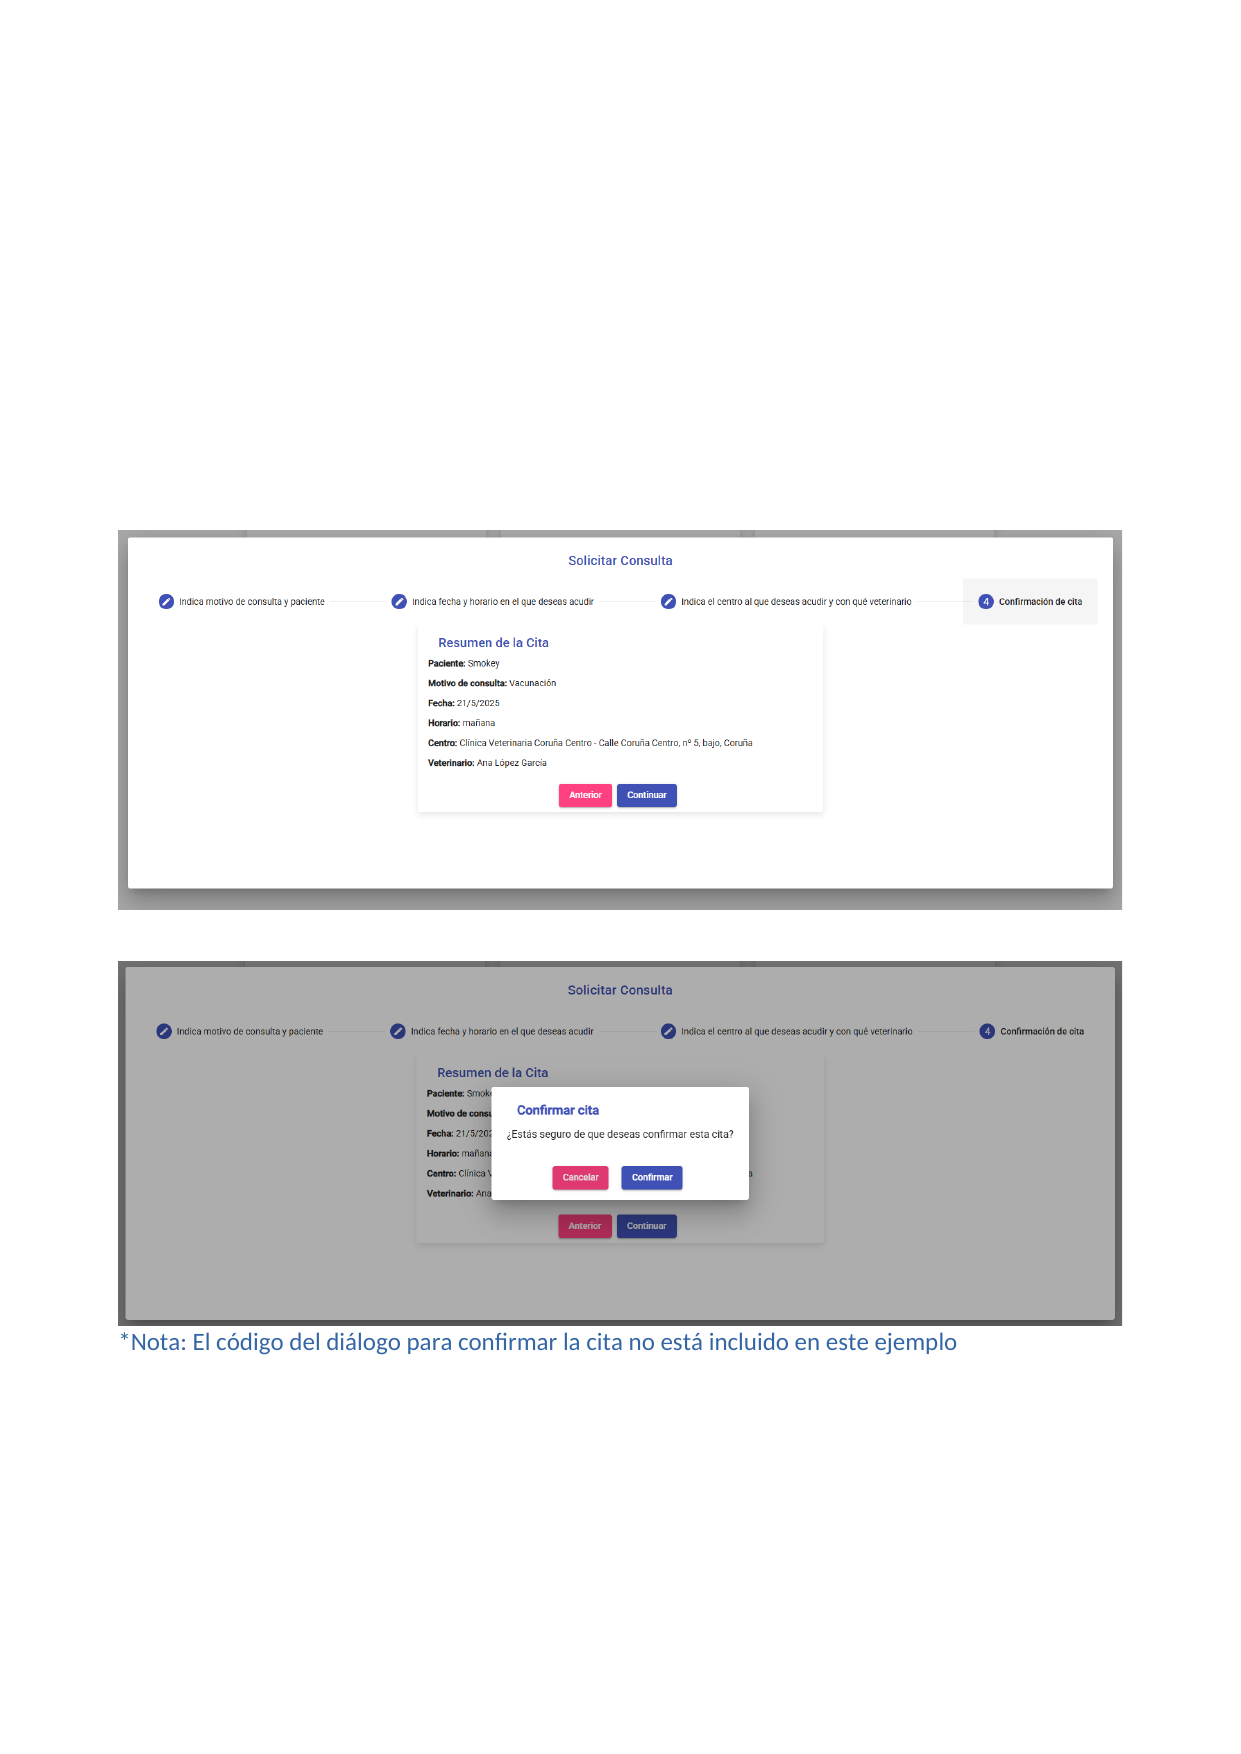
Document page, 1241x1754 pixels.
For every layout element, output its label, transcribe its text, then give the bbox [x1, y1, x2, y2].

picture [118, 961, 1123, 1326]
text *Nota: El código del diálogo para confirmar la cita no está incluido en este ejemplo [118, 1326, 1122, 1356]
picture [118, 530, 1123, 910]
text [118, 953, 1122, 961]
